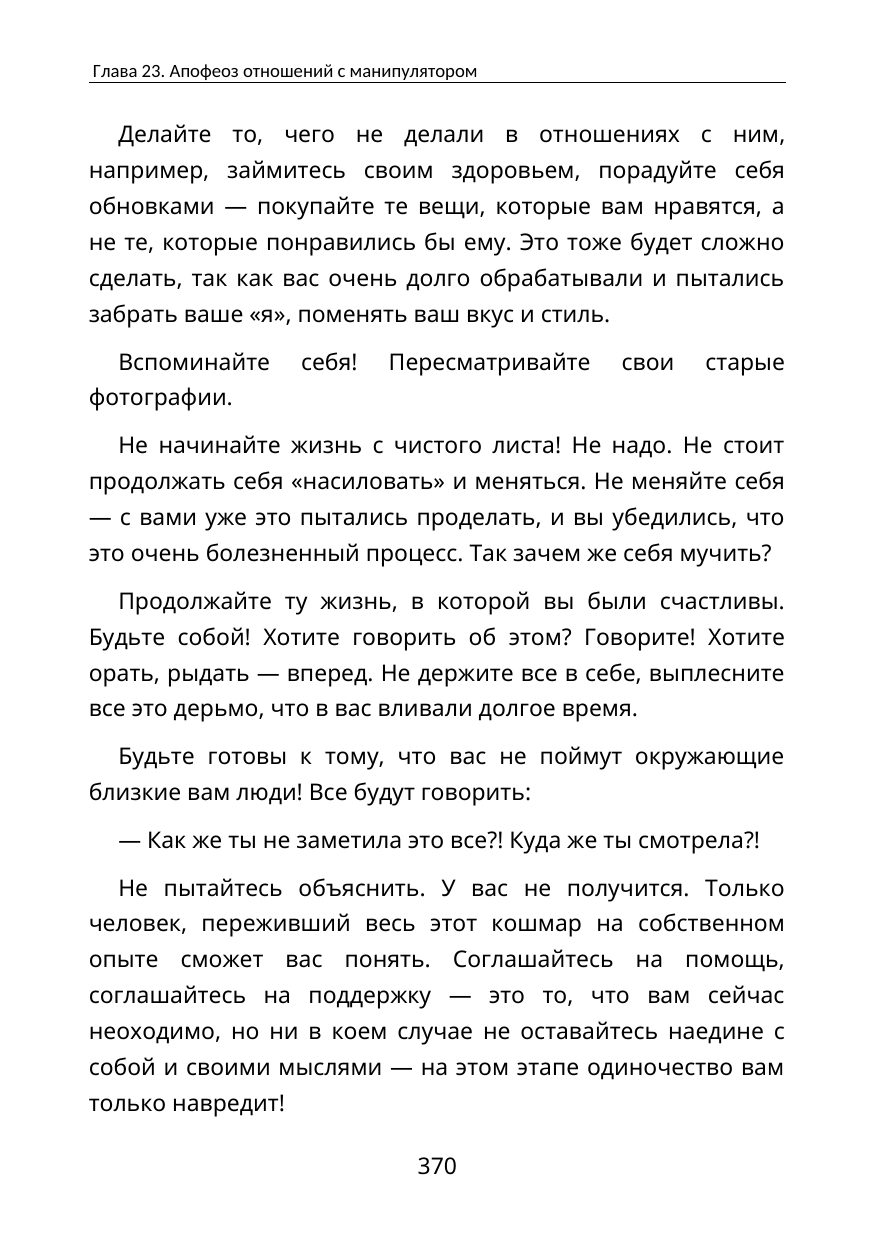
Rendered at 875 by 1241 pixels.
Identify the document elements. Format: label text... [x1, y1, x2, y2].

text Продолжайте ту жизнь, в которой вы были счастливы. Будьте собой! Хотите говорить об этом? Говорите! Хотите орать, рыдать — вперед. Не держите все в себе, выплесните все это дерьмо, что в вас вливали долгое время. [88, 584, 786, 724]
text Не пытайтесь объяснить. У вас не получится. Только человек, переживший весь этот кошмар на собственном опыте сможет вас понять. Соглашайтесь на помощь, соглашайтесь на поддержку — это то, что вам сейчас неоходимо, но ни в коем случае не оставайтесь наедине с собой и своими мыслями — на этом этапе одиночество вам только навредит! [88, 871, 786, 1118]
text Будьте готовы к тому, что вас не поймут окружающие близкие вам люди! Все будут говорить: [88, 740, 786, 807]
text Не начинайте жизнь с чистого листа! Не надо. Не стоит продолжать себя «насиловать» и меняться. Не меняйте себя — с вами уже это пытались проделать, и вы убедились, что это очень болезненный процесс. Так зачем же себя мучить? [88, 429, 786, 568]
text — Как же ты не заметила это все?! Куда же ты смотрела?! [88, 824, 786, 855]
text Вспоминайте себя! Пересматривайте свои старые фотографии. [88, 345, 786, 413]
text Делайте то, чего не делали в отношениях с ним, например, займитесь своим здоровьем, порадуйте себя обновками — покупайте те вещи, которые вам нравятся, а не те, которые понравились бы ему. Это тоже будет сложно сделать, так как вас очень долго обрабатывали и пытались забрать ваше «я», поменять ваш вкус и стиль. [88, 118, 786, 329]
